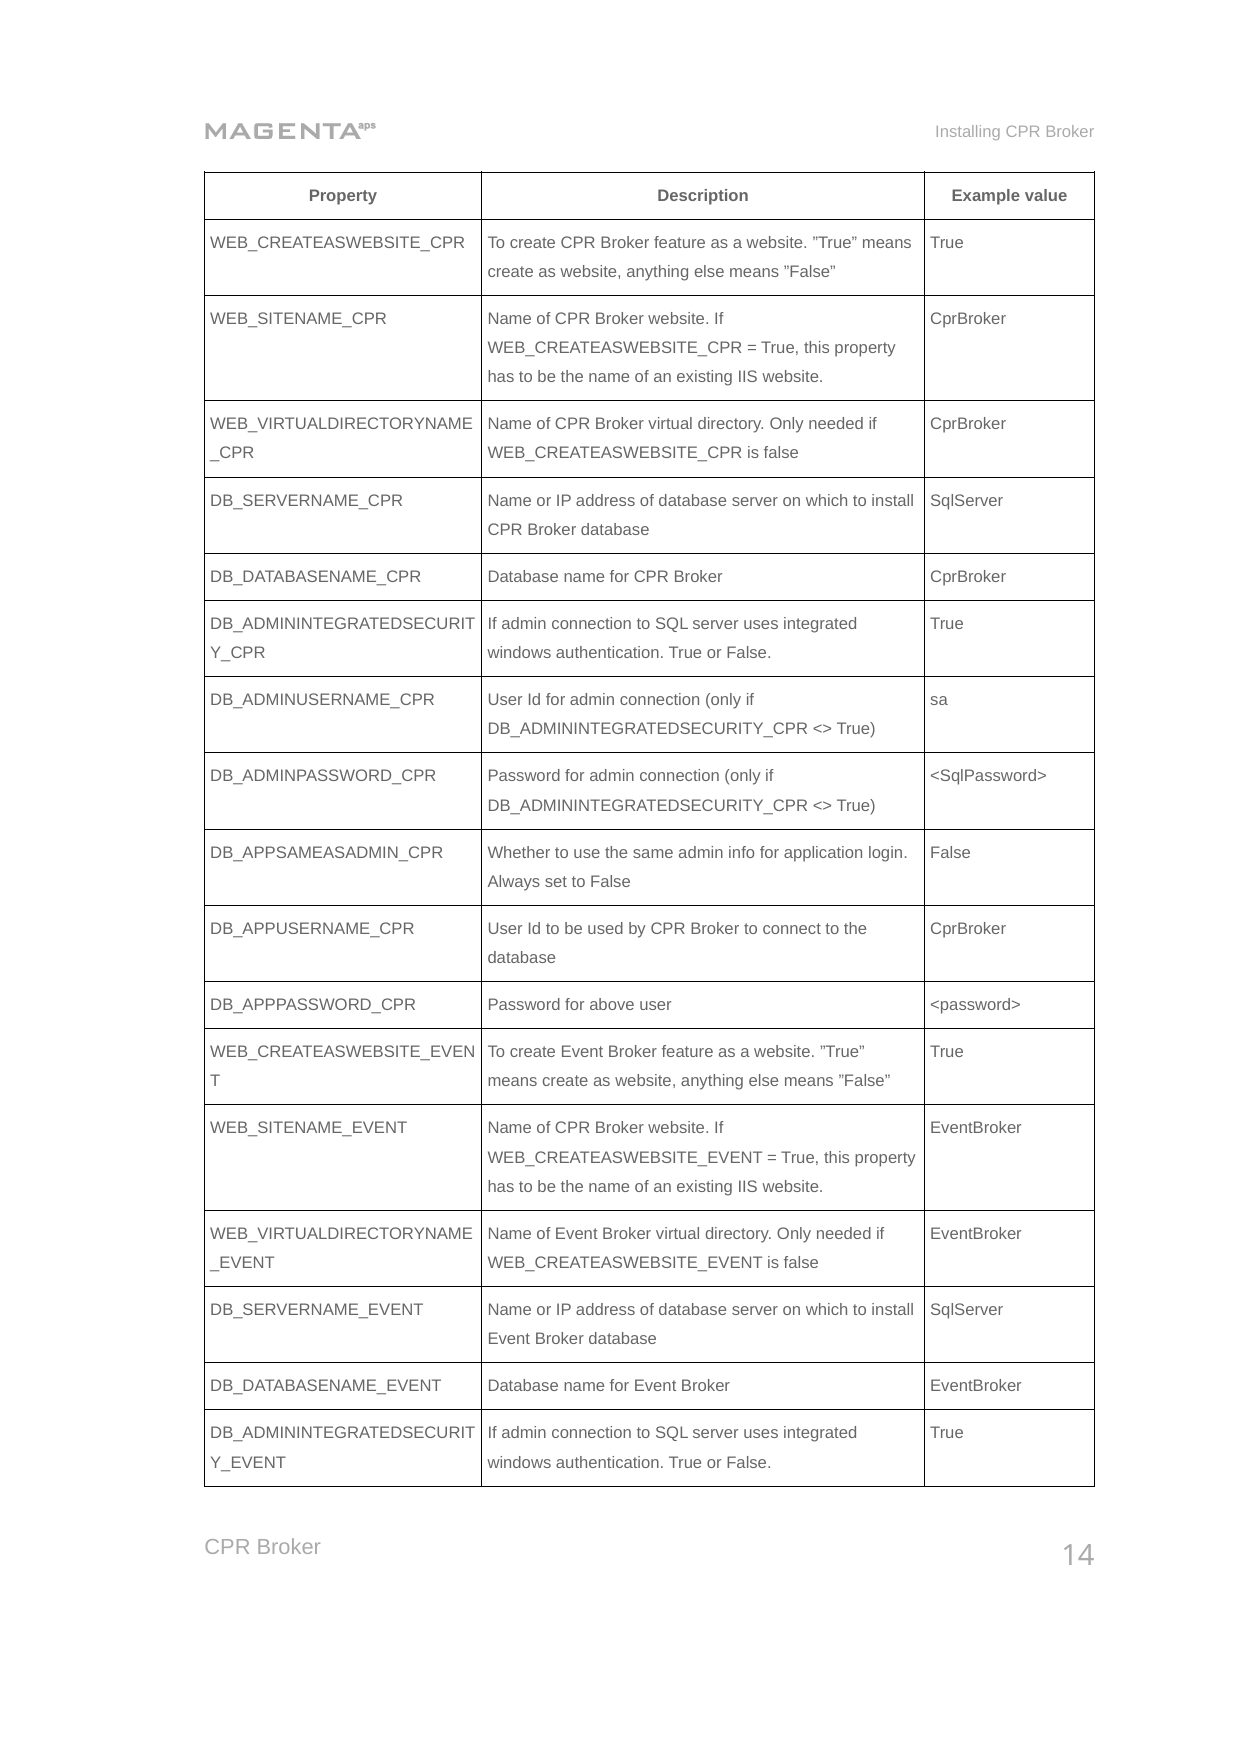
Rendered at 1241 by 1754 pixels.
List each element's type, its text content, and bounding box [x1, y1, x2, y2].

table_cell Password for above user [482, 982, 924, 1028]
table_cell sa [925, 677, 1094, 752]
table_cell EventBroker [925, 1211, 1094, 1286]
table_cell Name of CPR Broker website. If WEB_CREATEASWEBSITE_EVENT = True, this property has to be the name of an existing IIS website. [482, 1105, 924, 1210]
table_cell WEB_SITENAME_CPR [205, 296, 481, 400]
table_cell WEB_CREATEASWEBSITE_CPR [205, 220, 481, 295]
table_cell True [925, 601, 1094, 676]
table_cell SqlServer [925, 1287, 1094, 1362]
table_cell Name of CPR Broker virtual directory. Only needed if WEB_CREATEASWEBSITE_CPR is false [482, 401, 924, 476]
table_cell EventBroker [925, 1105, 1094, 1210]
table_cell WEB_SITENAME_EVENT [205, 1105, 481, 1210]
table_cell User Id to be used by CPR Broker to connect to the database [482, 906, 924, 981]
table_cell WEB_VIRTUALDIRECTORYNAME_CPR [205, 401, 481, 476]
table_cell WEB_CREATEASWEBSITE_EVENT [205, 1029, 481, 1104]
table_cell DB_SERVERNAME_CPR [205, 478, 481, 553]
table_cell Database name for Event Broker [482, 1363, 924, 1409]
table_cell True [925, 1029, 1094, 1104]
table_cell <SqlPassword> [925, 753, 1094, 828]
table_cell DB_ADMININTEGRATEDSECURITY_CPR [205, 601, 481, 676]
table_cell To create CPR Broker feature as a website. ”True” means create as website, anything else means ”False” [482, 220, 924, 295]
table_cell DB_ADMINUSERNAME_CPR [205, 677, 481, 752]
table_cell CprBroker [925, 906, 1094, 981]
table_header Property [205, 173, 481, 218]
table_cell True [925, 1410, 1094, 1486]
table_cell CprBroker [925, 401, 1094, 476]
table_cell Database name for CPR Broker [482, 554, 924, 600]
table_cell DB_APPPASSWORD_CPR [205, 982, 481, 1028]
table_cell WEB_VIRTUALDIRECTORYNAME_EVENT [205, 1211, 481, 1286]
table_cell If admin connection to SQL server uses integrated windows authentication. True or False. [482, 601, 924, 676]
table_cell DB_APPUSERNAME_CPR [205, 906, 481, 981]
table_cell SqlServer [925, 478, 1094, 553]
table_header Description [482, 173, 924, 218]
table_cell CprBroker [925, 296, 1094, 400]
table_cell DB_ADMINPASSWORD_CPR [205, 753, 481, 828]
table_cell Whether to use the same admin info for application login. Always set to False [482, 830, 924, 905]
table_cell Password for admin connection (only if DB_ADMININTEGRATEDSECURITY_CPR <> True) [482, 753, 924, 828]
table_cell Name or IP address of database server on which to install CPR Broker database [482, 478, 924, 553]
table_cell Name or IP address of database server on which to install Event Broker database [482, 1287, 924, 1362]
table_cell DB_APPSAMEASADMIN_CPR [205, 830, 481, 905]
table_cell True [925, 220, 1094, 295]
table_cell If admin connection to SQL server uses integrated windows authentication. True or False. [482, 1410, 924, 1486]
table_cell Name of Event Broker virtual directory. Only needed if WEB_CREATEASWEBSITE_EVENT is false [482, 1211, 924, 1286]
table_cell False [925, 830, 1094, 905]
table_cell To create Event Broker feature as a website. ”True” means create as website, anything else means ”False” [482, 1029, 924, 1104]
table_cell DB_SERVERNAME_EVENT [205, 1287, 481, 1362]
table_cell CprBroker [925, 554, 1094, 600]
table_cell DB_DATABASENAME_EVENT [205, 1363, 481, 1409]
table_cell User Id for admin connection (only if DB_ADMININTEGRATEDSECURITY_CPR <> True) [482, 677, 924, 752]
table_cell DB_ADMININTEGRATEDSECURITY_EVENT [205, 1410, 481, 1486]
table_cell Name of CPR Broker website. If WEB_CREATEASWEBSITE_CPR = True, this property has to be the name of an existing IIS website. [482, 296, 924, 400]
table_cell EventBroker [925, 1363, 1094, 1409]
table_cell DB_DATABASENAME_CPR [205, 554, 481, 600]
table_header Example value [925, 173, 1094, 218]
table_cell <password> [925, 982, 1094, 1028]
